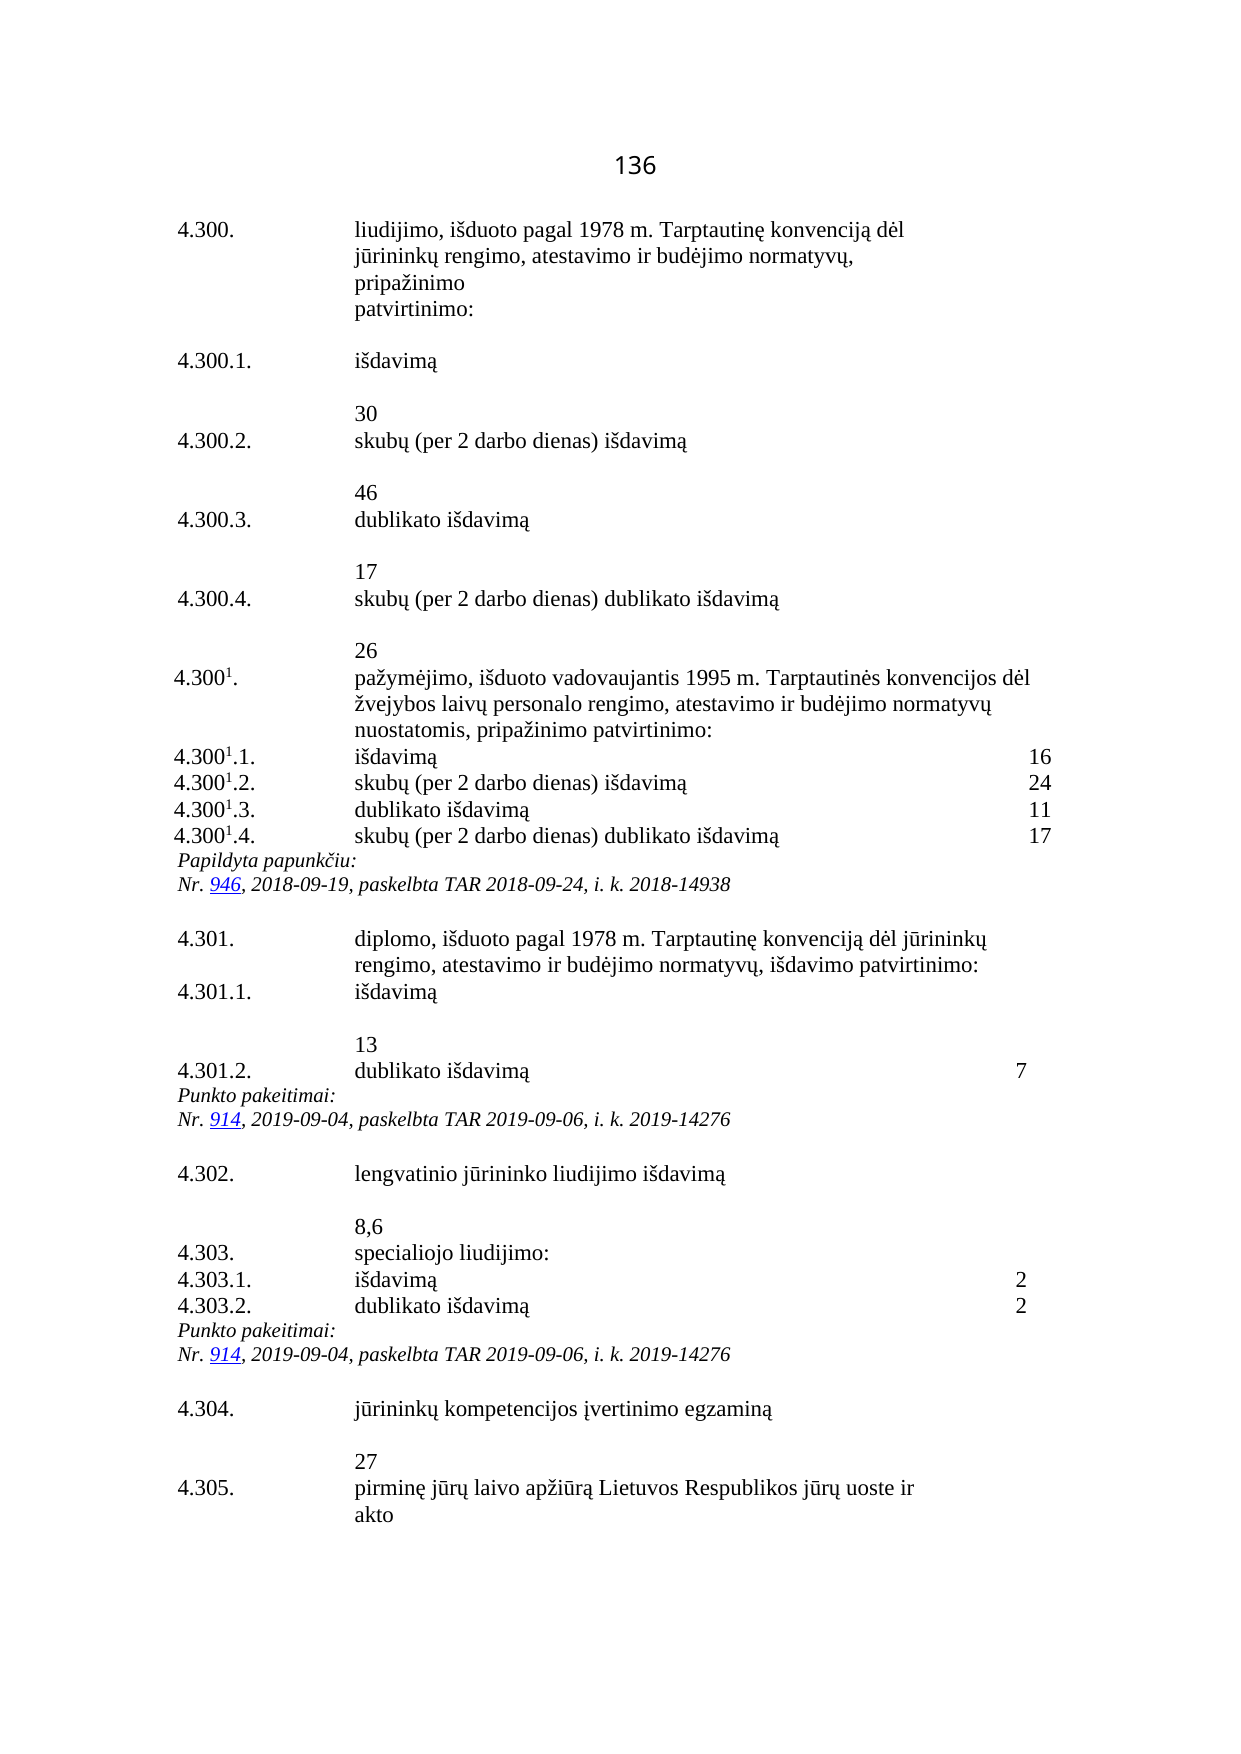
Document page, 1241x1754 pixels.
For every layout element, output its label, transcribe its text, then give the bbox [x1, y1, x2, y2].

text Nr. 914, 2019-09-04, paskelbta TAR 2019-09-06, i. k. 2019-14276 [177, 1342, 1093, 1366]
text 4.300.2. skubų (per 2 darbo dienas) išdavimą 46 [177, 427, 945, 506]
text 4.303.1. išdavimą 2 [177, 1266, 1093, 1292]
text Papildyta papunkčiu: [177, 848, 1093, 872]
text 4.3001.3. dublikato išdavimą 11 [174, 796, 1093, 822]
text Punkto pakeitimai: [177, 1318, 1093, 1342]
text 4.300.4. skubų (per 2 darbo dienas) dublikato išdavimą 26 [177, 585, 945, 664]
text 4.3001. pažymėjimo, išduoto vadovaujantis 1995 m. Tarptautinės konvencijos dėl žvejybos laivų personalo rengimo, atestavimo ir budėjimo normatyvų nuostatomis, pripažinimo patvirtinimo: [174, 664, 1093, 743]
text 4.301. diplomo, išduoto pagal 1978 m. Tarptautinę konvenciją dėl jūrininkų rengimo, atestavimo ir budėjimo normatyvų, išdavimo patvirtinimo: [177, 925, 1034, 978]
text Punkto pakeitimai: [177, 1083, 1093, 1107]
text 4.300.3. dublikato išdavimą 17 [177, 506, 945, 585]
text Nr. 914, 2019-09-04, paskelbta TAR 2019-09-06, i. k. 2019-14276 [177, 1107, 1093, 1131]
text 4.304. jūrininkų kompetencijos įvertinimo egzaminą 27 [177, 1395, 945, 1474]
text 4.302. lengvatinio jūrininko liudijimo išdavimą 8,6 [177, 1160, 945, 1239]
text 4.3001.2. skubų (per 2 darbo dienas) išdavimą 24 [174, 769, 1093, 796]
text Nr. 946, 2018-09-19, paskelbta TAR 2018-09-24, i. k. 2018-14938 [177, 872, 1093, 896]
text 4.303. specialiojo liudijimo: [177, 1239, 1093, 1266]
text jūrininkų rengimo, atestavimo ir budėjimo normatyvų, pripažinimo [354, 242, 945, 295]
text 4.3001.4. skubų (per 2 darbo dienas) dublikato išdavimą 17 [174, 822, 1093, 848]
text 4.303.2. dublikato išdavimą 2 [177, 1292, 1093, 1318]
text 4.301.2. dublikato išdavimą 7 [177, 1057, 1034, 1083]
text 4.301.1. išdavimą 13 [177, 978, 1034, 1057]
text patvirtinimo: [354, 295, 945, 348]
text 4.300. liudijimo, išduoto pagal 1978 m. Tarptautinę konvenciją dėl [177, 216, 945, 242]
text 4.300.1. išdavimą 30 [177, 348, 945, 427]
text 4.305. pirminę jūrų laivo apžiūrą Lietuvos Respublikos jūrų uoste ir akto [177, 1474, 945, 1527]
text 4.3001.1. išdavimą 16 [174, 743, 1093, 769]
